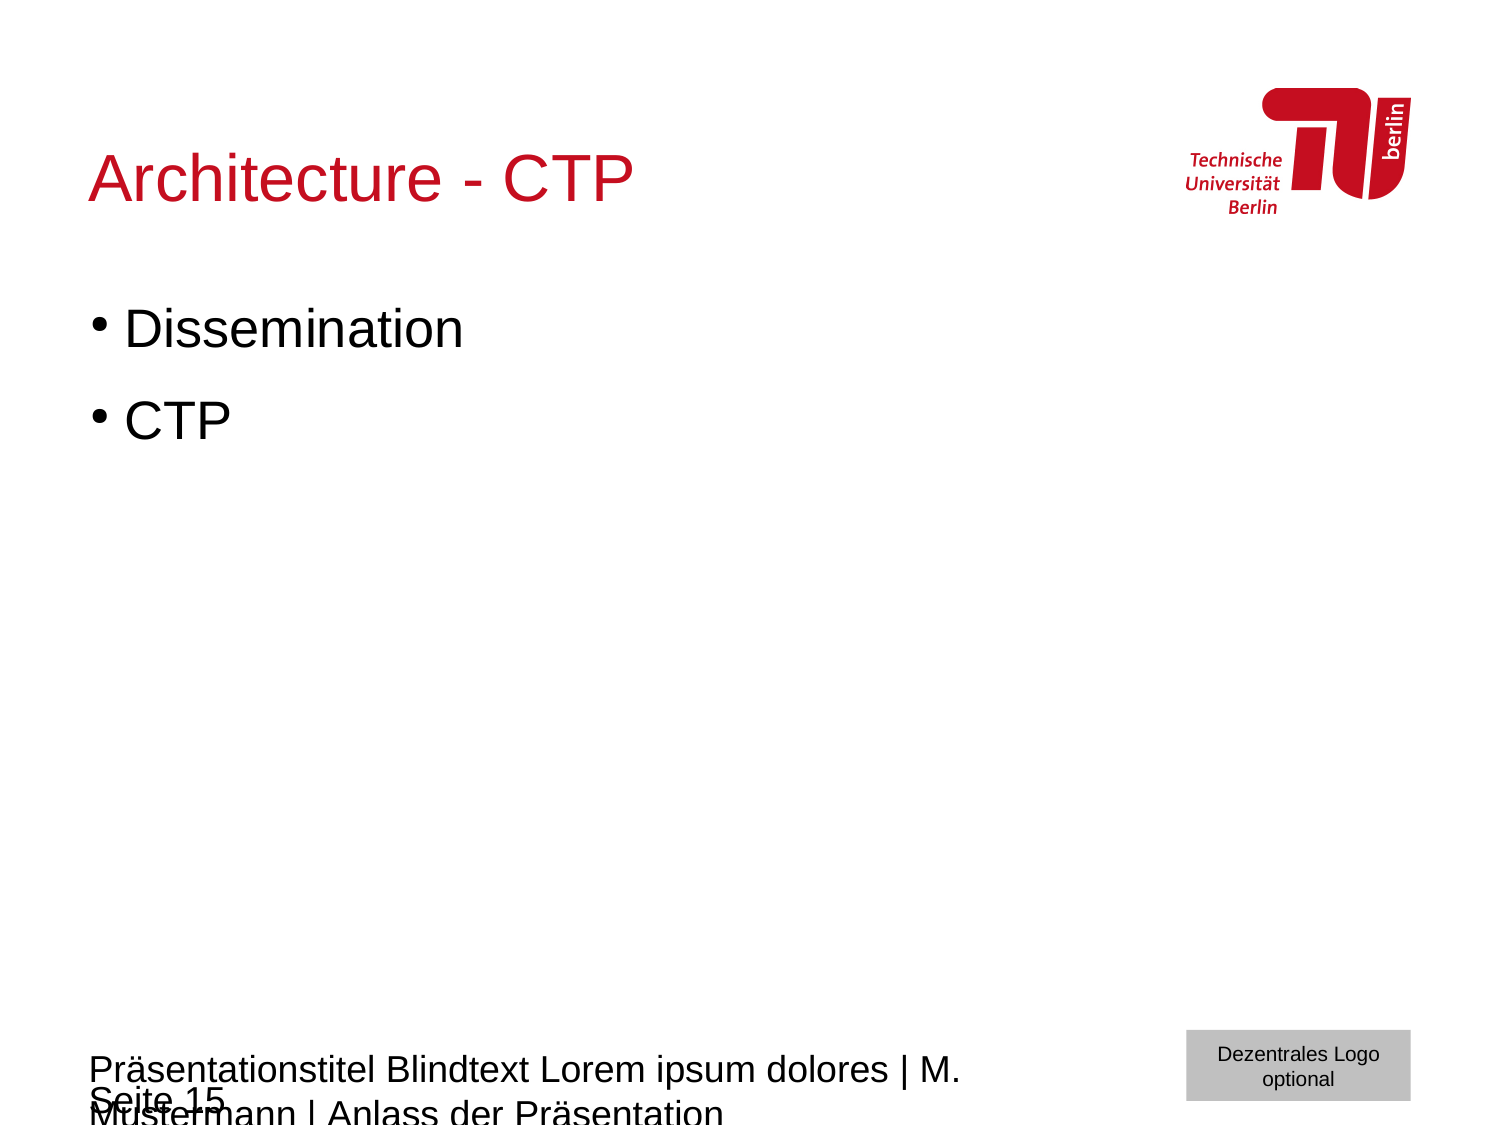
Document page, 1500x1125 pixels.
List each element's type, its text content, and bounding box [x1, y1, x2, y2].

title Architecture - CTP [88, 120, 1411, 215]
picture [1186, 88, 1411, 120]
list Dissemination CTP [90, 312, 1411, 980]
